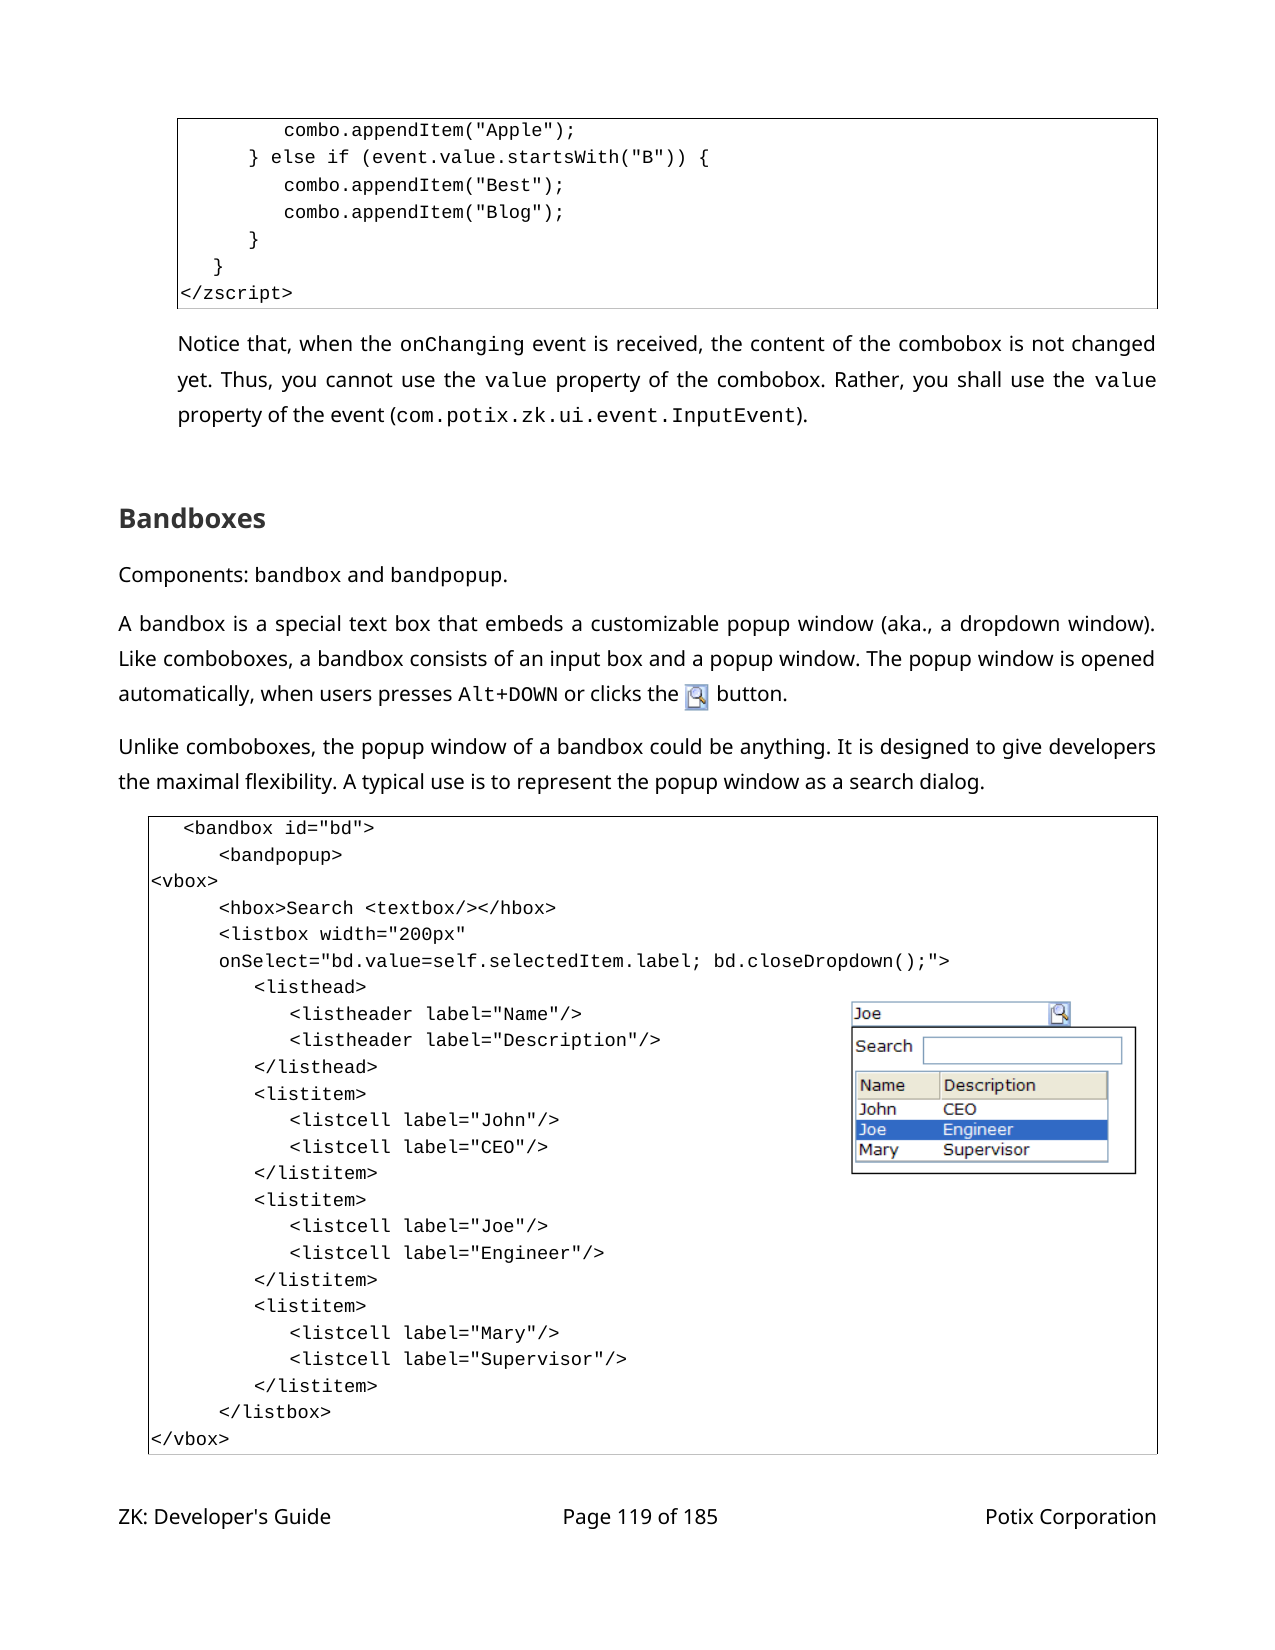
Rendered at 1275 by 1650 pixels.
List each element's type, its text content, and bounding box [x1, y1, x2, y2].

text Notice that, when the onChanging event is received, the content of the combobox is not changed yet. Thus, you cannot use the value property of the combobox. Rather, you shall use the value property of the event (com.potix.zk.ui.event.InputEvent). [177, 329, 1157, 429]
picture [684, 683, 711, 712]
text } [178, 254, 1157, 278]
text <bandbox id="bd"> <bandpopup> <vbox> <hbox>Search <textbox/></hbox> <listbox width="200px" onSelect="bd.value=self.selectedItem.label; bd.closeDropdown();"> <listhead> <listheader label="Name"/> <listheader label="Description"/> </listhead> <listitem> <listcell label="John"/> <listcell label="CEO"/> </listitem> <listitem> <listcell label="Joe"/> <listcell label="Engineer"/> </listitem> <listitem> <listcell label="Mary"/> <listcell label="Supervisor"/> </listitem> </listbox> </vbox> [149, 817, 1157, 1454]
text combo.appendItem("Blog"); [178, 200, 1157, 224]
picture [849, 1000, 1140, 1178]
text A bandbox is a special text box that embeds a customizable popup window (aka., a dropdown window). Like comboboxes, a bandbox consists of an input box and a popup window. The popup window is opened automatically, when users presses Alt+DOWN or clicks the button. [118, 609, 1157, 711]
text } [178, 227, 1157, 251]
text Unlike comboboxes, the popup window of a bandbox could be anything. It is designed to give developers the maximal flexibility. A typical use is to represent the popup window as a search dialog. [118, 732, 1157, 795]
text combo.appendItem("Apple"); [178, 119, 1157, 142]
text </zscript> [178, 281, 1157, 308]
subtitle Bandboxes [118, 499, 1157, 536]
text combo.appendItem("Best"); [178, 172, 1157, 197]
text Components: bandbox and bandpopup. [118, 560, 1157, 588]
text } else if (event.value.startsWith("B")) { [178, 145, 1157, 169]
